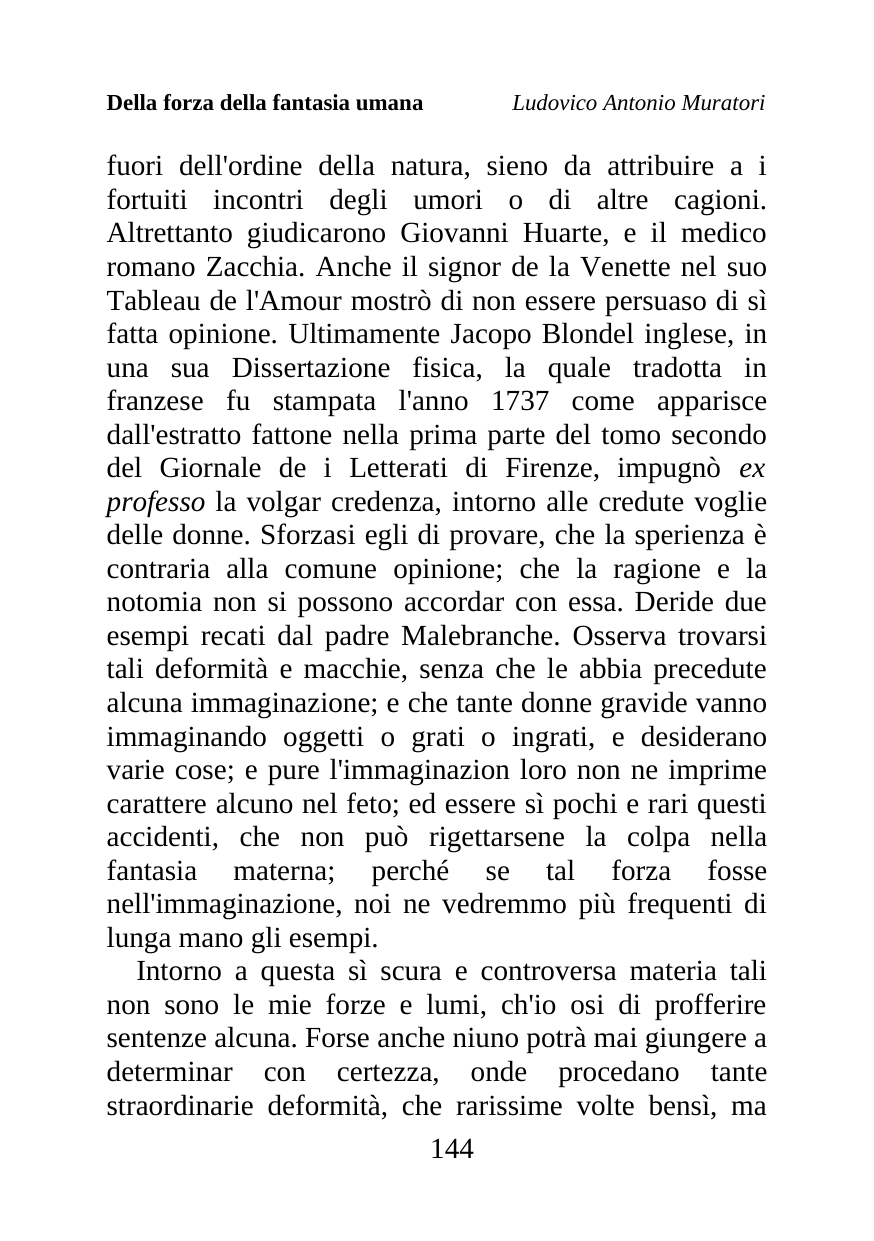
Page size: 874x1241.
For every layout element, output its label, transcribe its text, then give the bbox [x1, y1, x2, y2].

text fuori dell'ordine della natura, sieno da attribuire a i fortuiti incontri degli umori o di altre cagioni. Altrettanto giudicarono Giovanni Huarte, e il medico romano Zacchia. Anche il signor de la Venette nel suo Tableau de l'Amour mostrò di non essere persuaso di sì fatta opinione. Ultimamente Jacopo Blondel inglese, in una sua Dissertazione fisica, la quale tradotta in franzese fu stampata l'anno 1737 come apparisce dall'estratto fattone nella prima parte del tomo secondo del Giornale de i Letterati di Firenze, impugnò ex professo la volgar credenza, intorno alle credute voglie delle donne. Sforzasi egli di provare, che la sperienza è contraria alla comune opinione; che la ragione e la notomia non si possono accordar con essa. Deride due esempi recati dal padre Malebranche. Osserva trovarsi tali deformità e macchie, senza che le abbia precedute alcuna immaginazione; e che tante donne gravide vanno immaginando oggetti o grati o ingrati, e desiderano varie cose; e pure l'immaginazion loro non ne imprime carattere alcuno nel feto; ed essere sì pochi e rari questi accidenti, che non può rigettarsene la colpa nella fantasia materna; perché se tal forza fosse nell'immaginazione, noi ne vedremmo più frequenti di lunga mano gli esempi. [106, 148, 768, 953]
text Intorno a questa sì scura e controversa materia tali non sono le mie forze e lumi, ch'io osi di profferire sentenze alcuna. Forse anche niuno potrà mai giungere a determinar con certezza, onde procedano tante straordinarie deformità, che rarissime volte bensì, ma [106, 953, 768, 1121]
